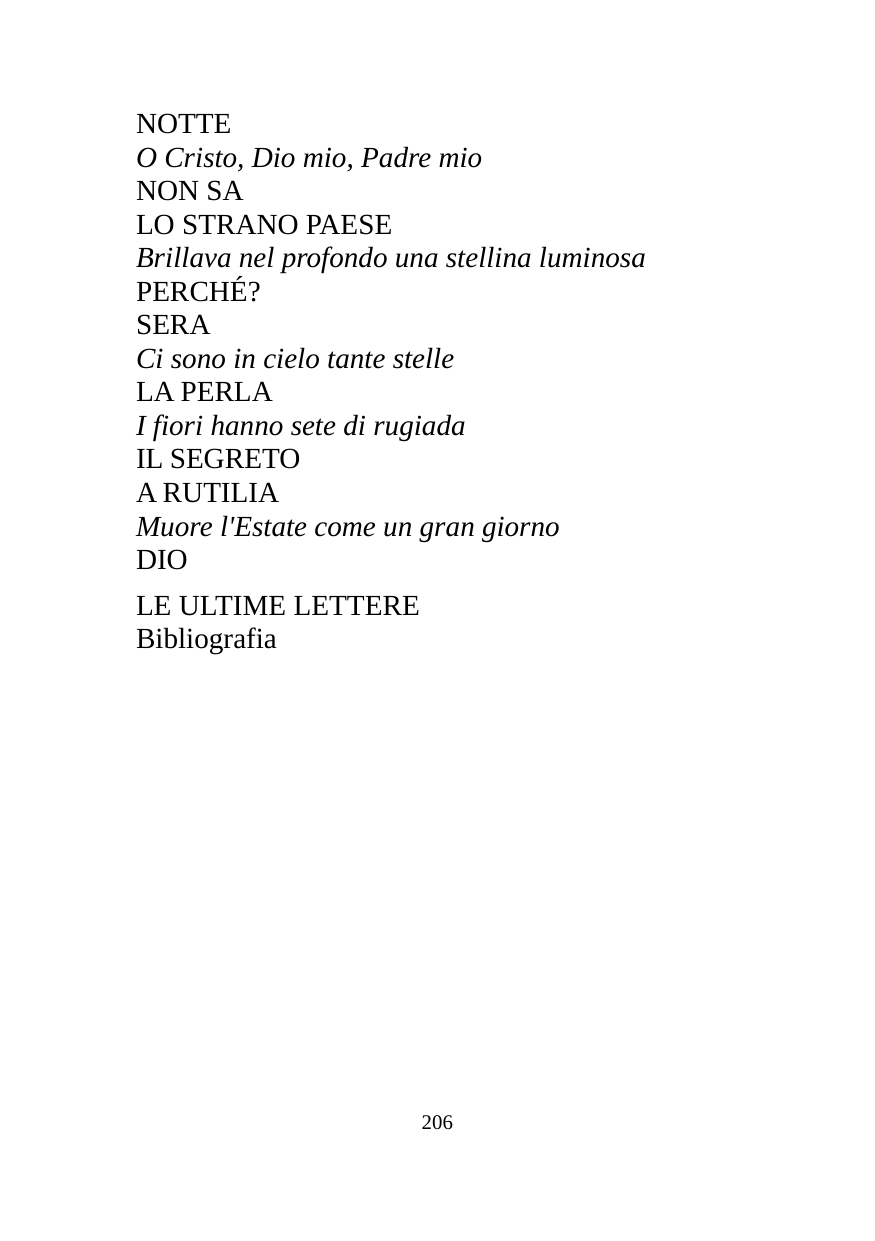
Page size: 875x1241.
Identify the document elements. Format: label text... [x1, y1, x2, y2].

text NON SA [106, 173, 768, 207]
text DIO [106, 542, 768, 576]
text LE ULTIME LETTERE [106, 588, 768, 621]
text Muore l'Estate come un gran giorno [106, 509, 768, 542]
text O Cristo, Dio mio, Padre mio [106, 140, 768, 173]
text SERA [106, 307, 768, 341]
text IL SEGRETO [106, 442, 768, 475]
text I fiori hanno sete di rugiada [106, 408, 768, 442]
text LO STRANO PAESE [106, 207, 768, 240]
text NOTTE [106, 106, 768, 140]
text A RUTILIA [106, 475, 768, 509]
text Bibliografia [106, 621, 768, 655]
text Brillava nel profondo una stellina luminosa [106, 240, 768, 274]
text PERCHÉ? [106, 274, 768, 307]
text LA PERLA [106, 374, 768, 408]
text Ci sono in cielo tante stelle [106, 341, 768, 374]
